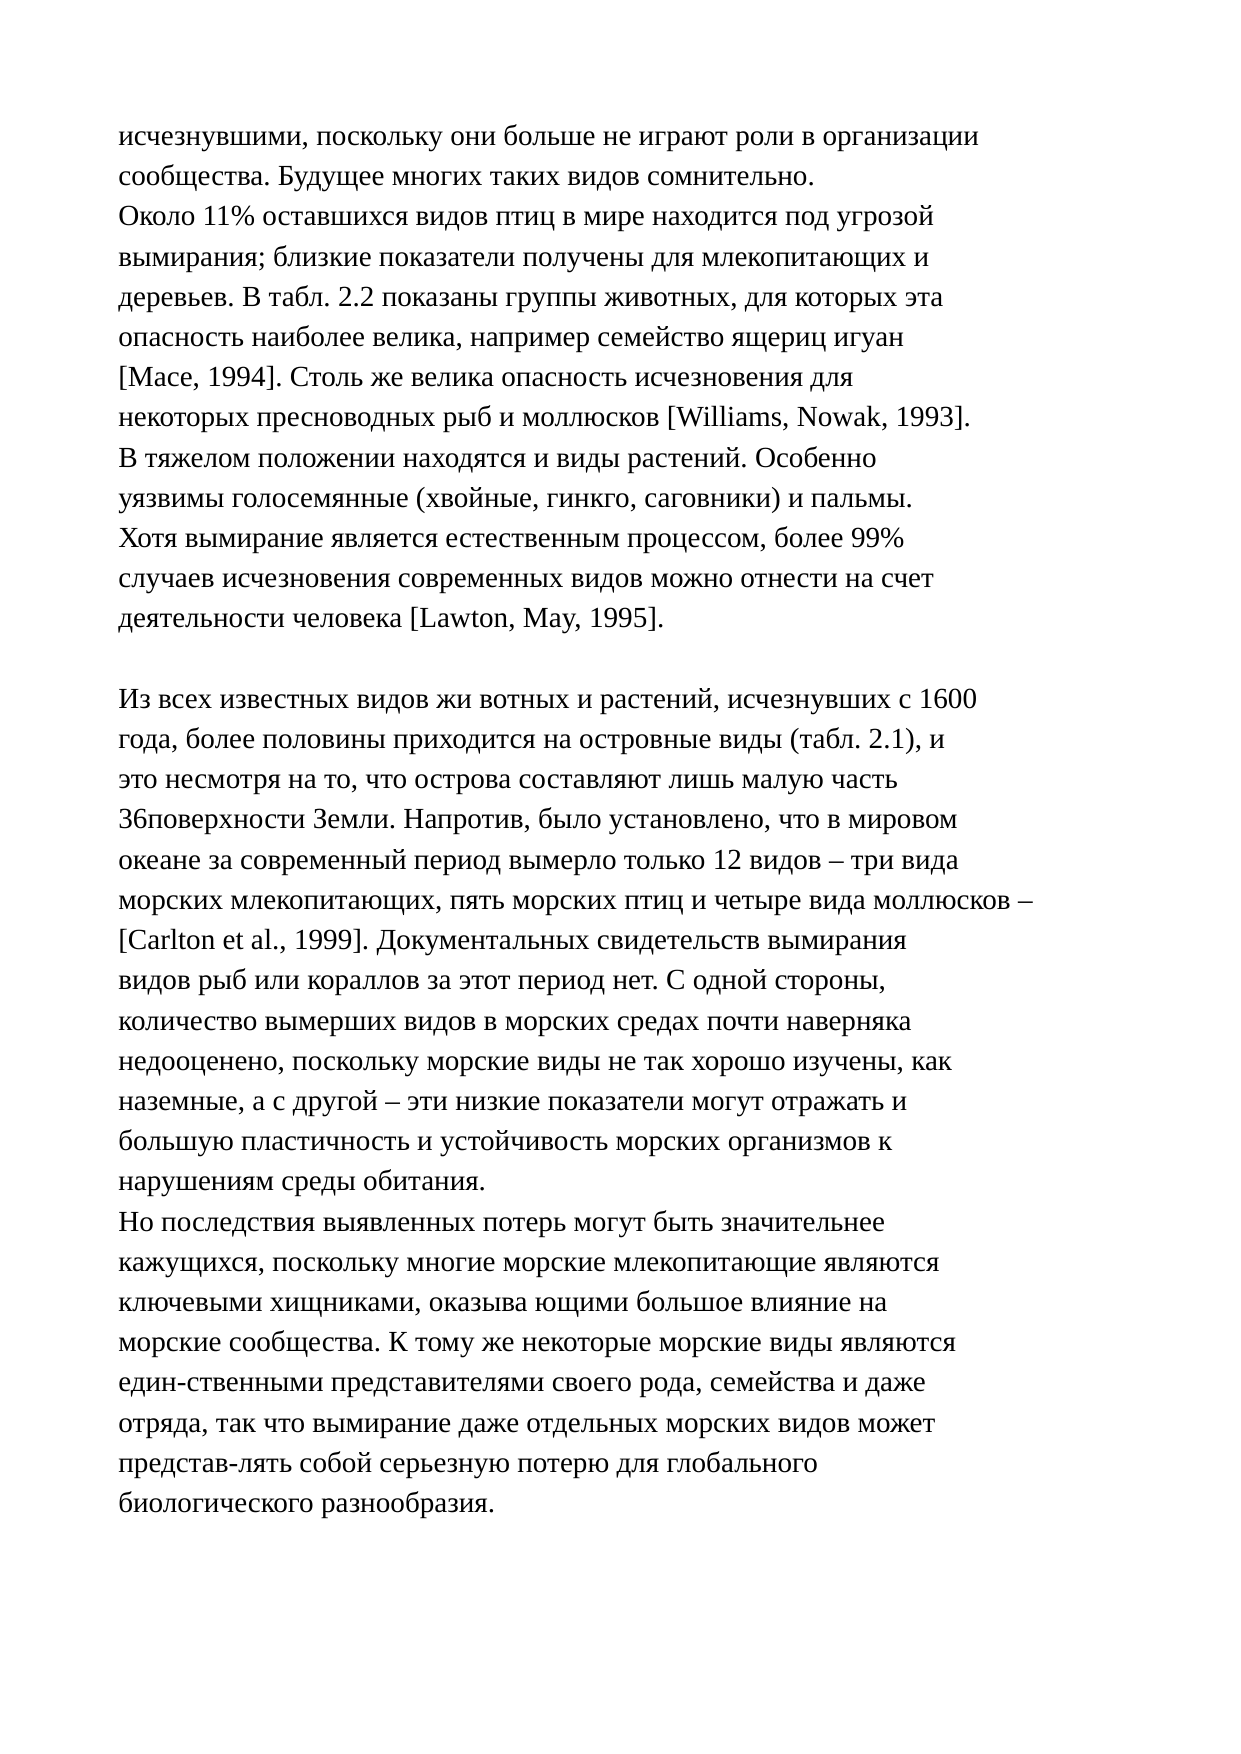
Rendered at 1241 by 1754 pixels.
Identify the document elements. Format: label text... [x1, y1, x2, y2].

text опасность наиболее велика, например семейство ящериц игуан [118, 319, 1122, 353]
text видов рыб или кораллов за этот период нет. С одной стороны, [118, 962, 1122, 996]
text [Carlton et al., 1999]. Документальных свидетельств вымирания [118, 922, 1122, 956]
text деревьев. В табл. 2.2 показаны группы животных, для которых эта [118, 279, 1122, 312]
text морские сообщества. К тому же некоторые морские виды являются [118, 1324, 1122, 1358]
text года, более половины приходится на островные виды (табл. 2.1), и [118, 721, 1122, 755]
text ключевыми хищниками, оказыва ющими большое влияние на [118, 1284, 1122, 1318]
text сообщества. Будущее многих таких видов сомнительно. [118, 158, 1122, 192]
text един-ственными представителями своего рода, семейства и даже [118, 1364, 1122, 1398]
text большую пластичность и устойчивость морских организмов к [118, 1123, 1122, 1157]
text вымирания; близкие показатели получены для млекопитающих и [118, 239, 1122, 272]
text случаев исчезновения современных видов можно отнести на счет [118, 560, 1122, 594]
text уязвимы голосемянные (хвойные, гинкго, саговники) и пальмы. [118, 480, 1122, 513]
text океане за современный период вымерло только 12 видов – три вида [118, 842, 1122, 875]
text [Mace, 1994]. Столь же велика опасность исчезновения для [118, 359, 1122, 393]
text деятельности человека [Lawton, May, 1995]. [118, 601, 1122, 634]
text Из всех известных видов жи вотных и растений, исчезнувших с 1600 [118, 681, 1122, 714]
text Около 11% оставшихся видов птиц в мире находится под угрозой [118, 198, 1122, 232]
text Хотя вымирание является естественным процессом, более 99% [118, 520, 1122, 554]
text нарушениям среды обитания. [118, 1163, 1122, 1197]
text наземные, а с другой – эти низкие показатели могут отражать и [118, 1083, 1122, 1117]
text Но последствия выявленных потерь могут быть значительнее [118, 1204, 1122, 1237]
text количество вымерших видов в морских средах почти наверняка [118, 1003, 1122, 1036]
text отряда, так что вымирание даже отдельных морских видов может [118, 1405, 1122, 1438]
text морских млекопитающих, пять морских птиц и четыре вида моллюсков – [118, 882, 1122, 916]
text некоторых пресноводных рыб и моллюсков [Williams, Nowak, 1993]. [118, 399, 1122, 433]
text 36поверхности Земли. Напротив, было установлено, что в мировом [118, 802, 1122, 835]
text представ-лять собой серьезную потерю для глобального [118, 1445, 1122, 1478]
text исчезнувшими, поскольку они больше не играют роли в организации [118, 118, 1122, 152]
text кажущихся, поскольку многие морские млекопитающие являются [118, 1244, 1122, 1277]
text биологического разнообразия. [118, 1485, 1122, 1519]
text недооценено, поскольку морские виды не так хорошо изучены, как [118, 1043, 1122, 1076]
text В тяжелом положении находятся и виды растений. Особенно [118, 440, 1122, 473]
text это несмотря на то, что острова составляют лишь малую часть [118, 761, 1122, 795]
